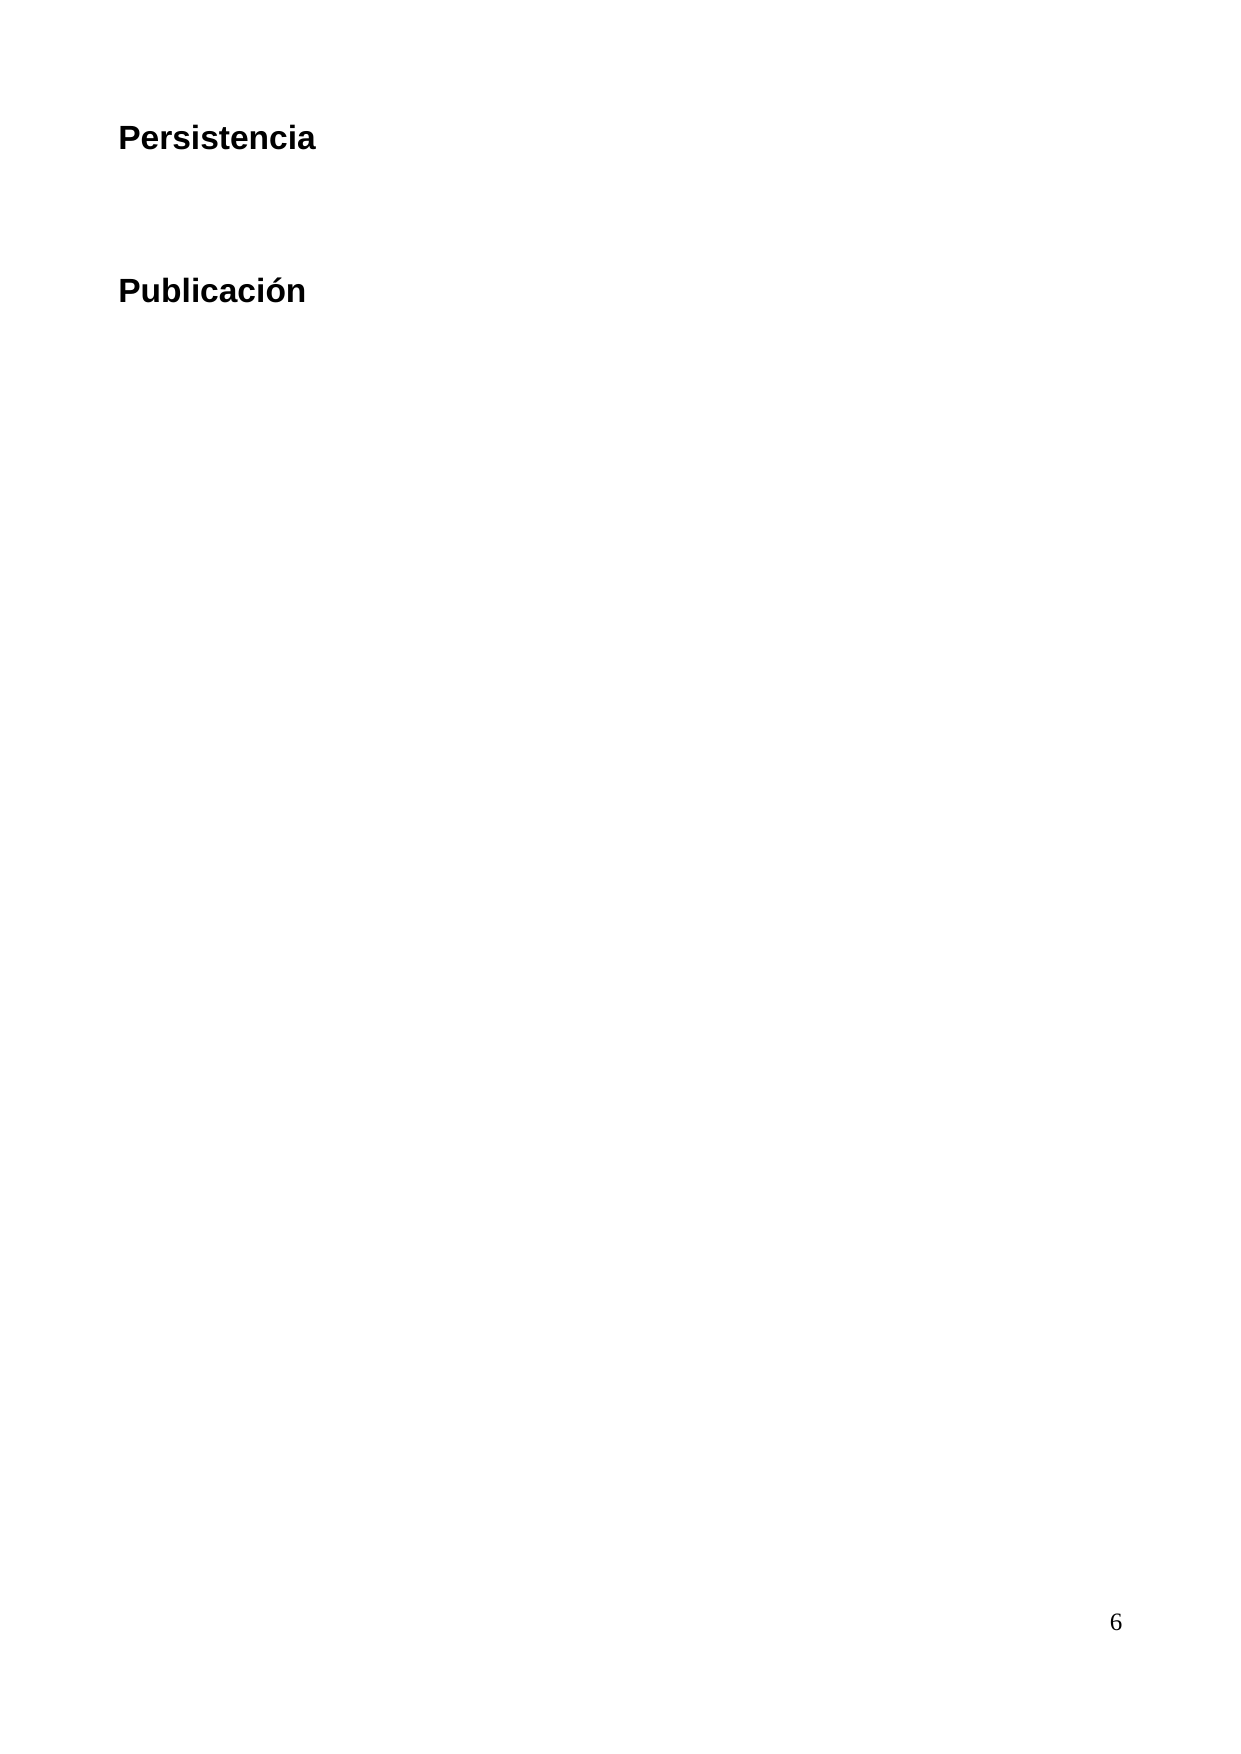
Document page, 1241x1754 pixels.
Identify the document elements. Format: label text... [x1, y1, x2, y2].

subtitle Persistencia [118, 118, 1122, 157]
subtitle Publicación [118, 270, 1122, 309]
